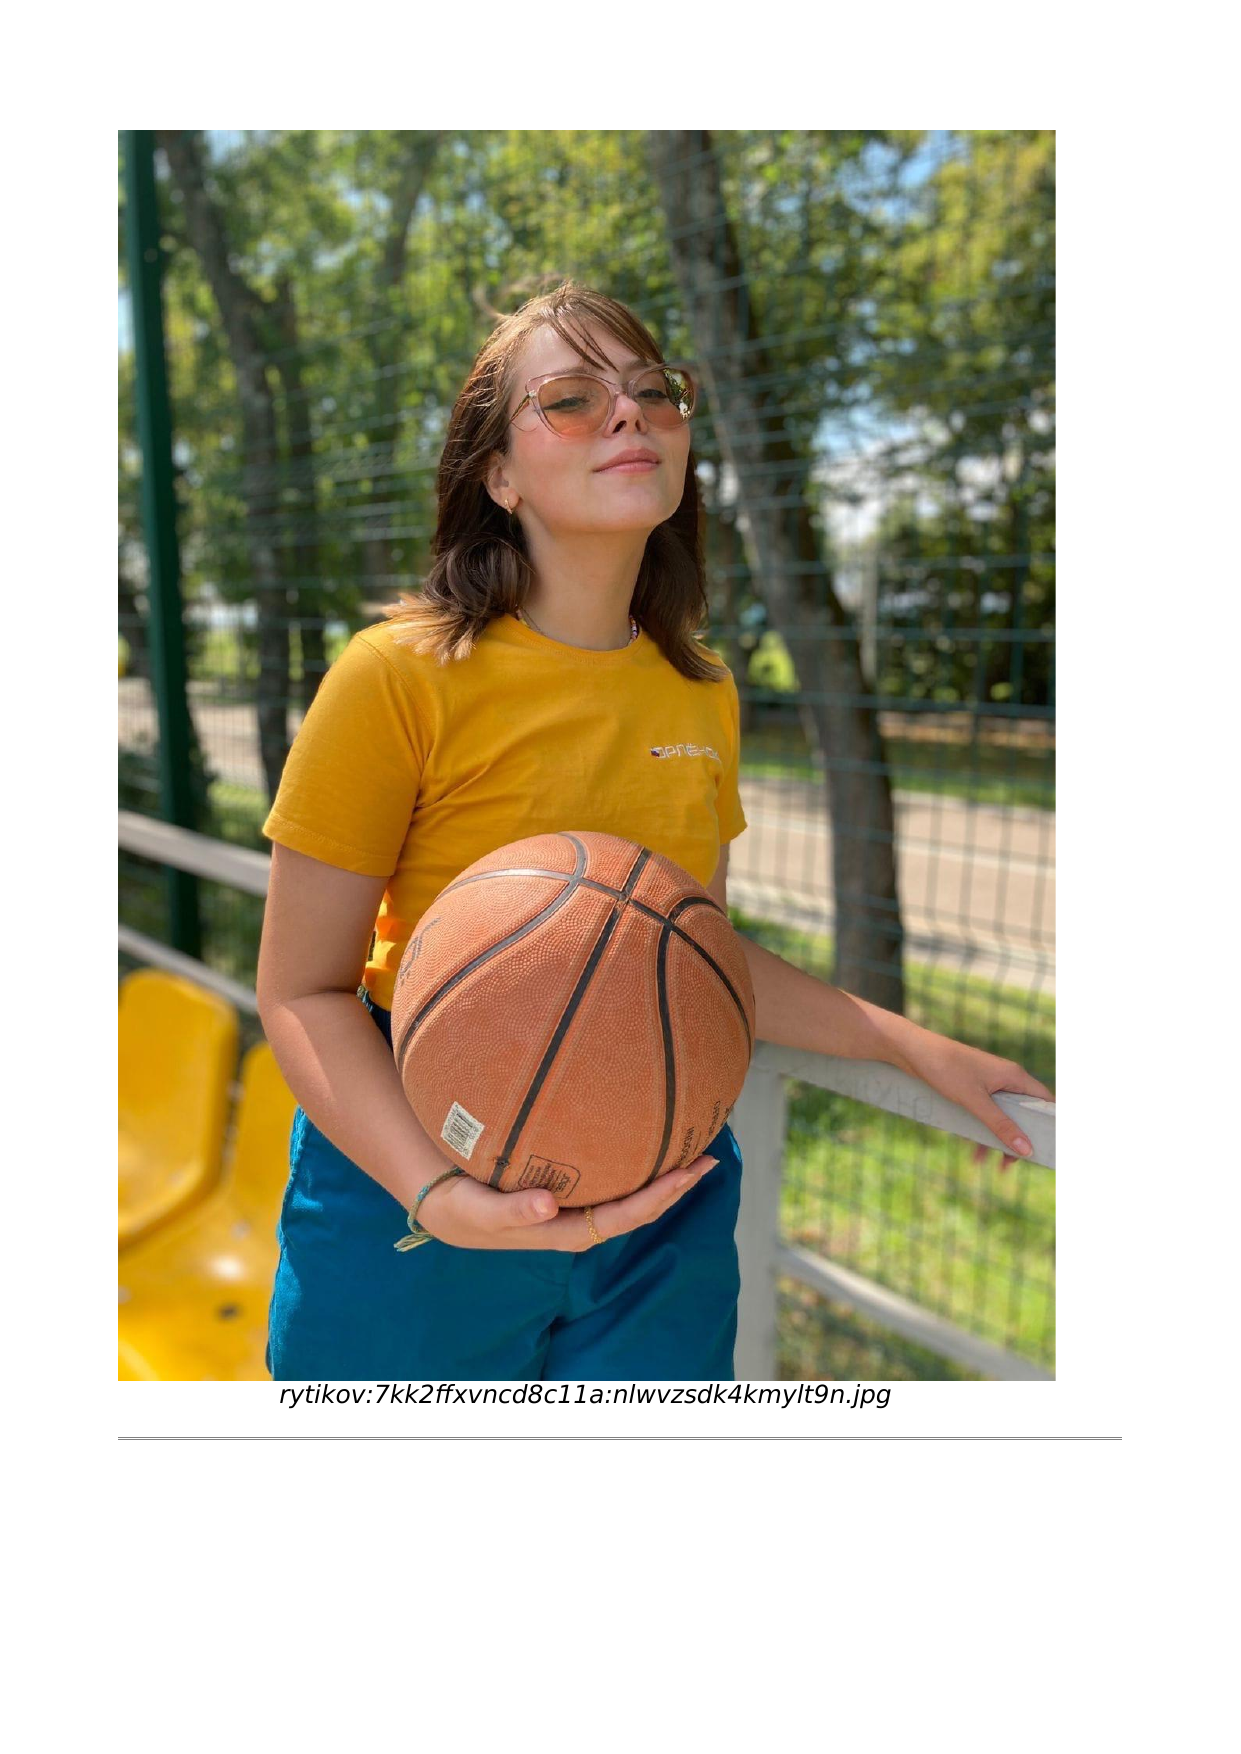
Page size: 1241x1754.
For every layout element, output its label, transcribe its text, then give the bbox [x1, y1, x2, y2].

picture [706, 1317, 719, 1321]
picture [632, 1364, 643, 1368]
picture [332, 1235, 418, 1298]
picture [515, 1346, 521, 1355]
picture [320, 1307, 329, 1317]
picture [538, 1251, 677, 1381]
picture [118, 130, 1056, 1381]
picture [298, 1167, 304, 1182]
picture [645, 1370, 658, 1381]
picture [313, 1270, 318, 1280]
text rytikov:7kk2ffxvncd8c11a:nlwvzsdk4kmylt9n.jpg [118, 1381, 1056, 1410]
picture [293, 1225, 334, 1246]
